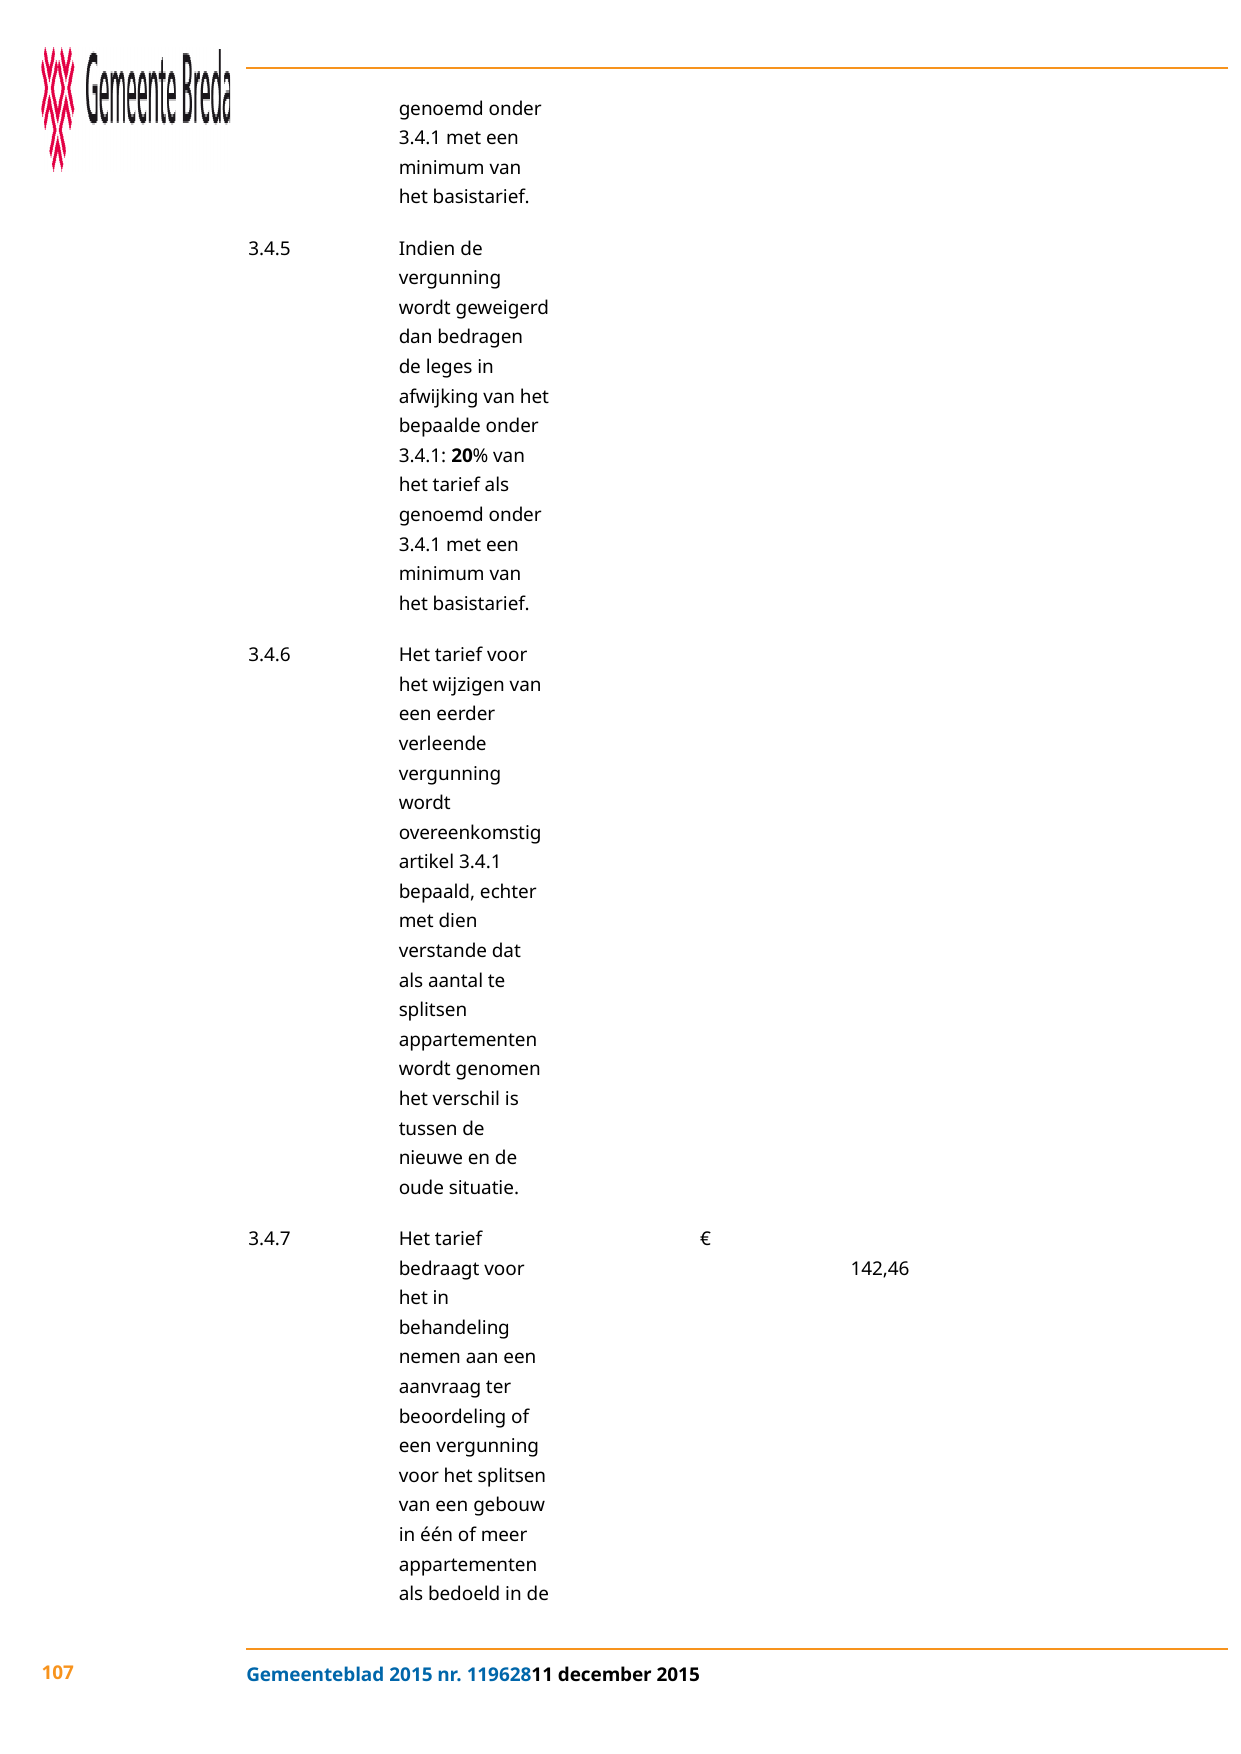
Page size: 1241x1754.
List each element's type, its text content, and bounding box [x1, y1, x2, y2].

table_cell [248, 616, 398, 641]
table_cell [549, 1225, 700, 1606]
table_cell [549, 1200, 700, 1225]
table_cell [850, 1200, 1001, 1225]
table_cell [700, 1200, 850, 1225]
table_cell [850, 95, 1001, 209]
table_cell [248, 95, 398, 209]
table_cell [850, 235, 1001, 616]
table_cell [248, 209, 398, 235]
table_cell [700, 641, 850, 1200]
table_cell [399, 1200, 549, 1225]
table_cell € [700, 1225, 850, 1606]
table_cell [850, 616, 1001, 641]
table_cell [700, 235, 850, 616]
table_cell [549, 235, 700, 616]
table_cell [700, 95, 850, 209]
table_cell Indien de vergunning wordt geweigerd dan bedragen de leges in afwijking van het bepaalde onder 3.4.1: 20% van het tarief als genoemd onder 3.4.1 met een minimum van het basistarief. [399, 235, 549, 616]
table_cell Het tarief bedraagt voor het in behandeling nemen aan een aanvraag ter beoordeling of een vergunning voor het splitsen van een gebouw in één of meer appartementen als bedoeld in de [399, 1225, 549, 1606]
table_cell 3.4.5 [248, 235, 398, 616]
table_cell Het tarief voor het wijzigen van een eerder verleende vergunning wordt overeenkomstig artikel 3.4.1 bepaald, echter met dien verstande dat als aantal te splitsen appartementen wordt genomen het verschil is tussen de nieuwe en de oude situatie. [399, 641, 549, 1200]
table_cell [850, 641, 1001, 1200]
table_cell [549, 641, 700, 1200]
table_cell 142,46 [850, 1225, 1001, 1606]
table_cell [700, 209, 850, 235]
table_cell [399, 616, 549, 641]
picture [41, 47, 231, 172]
table_cell [549, 209, 700, 235]
table_cell genoemd onder 3.4.1 met een minimum van het basistarief. [399, 95, 549, 209]
table_cell [549, 95, 700, 209]
table_cell [399, 209, 549, 235]
table_cell 3.4.7 [248, 1225, 398, 1606]
table_cell [248, 1200, 398, 1225]
table_cell [850, 209, 1001, 235]
table_cell [700, 616, 850, 641]
table_cell 3.4.6 [248, 641, 398, 1200]
table_cell [549, 616, 700, 641]
